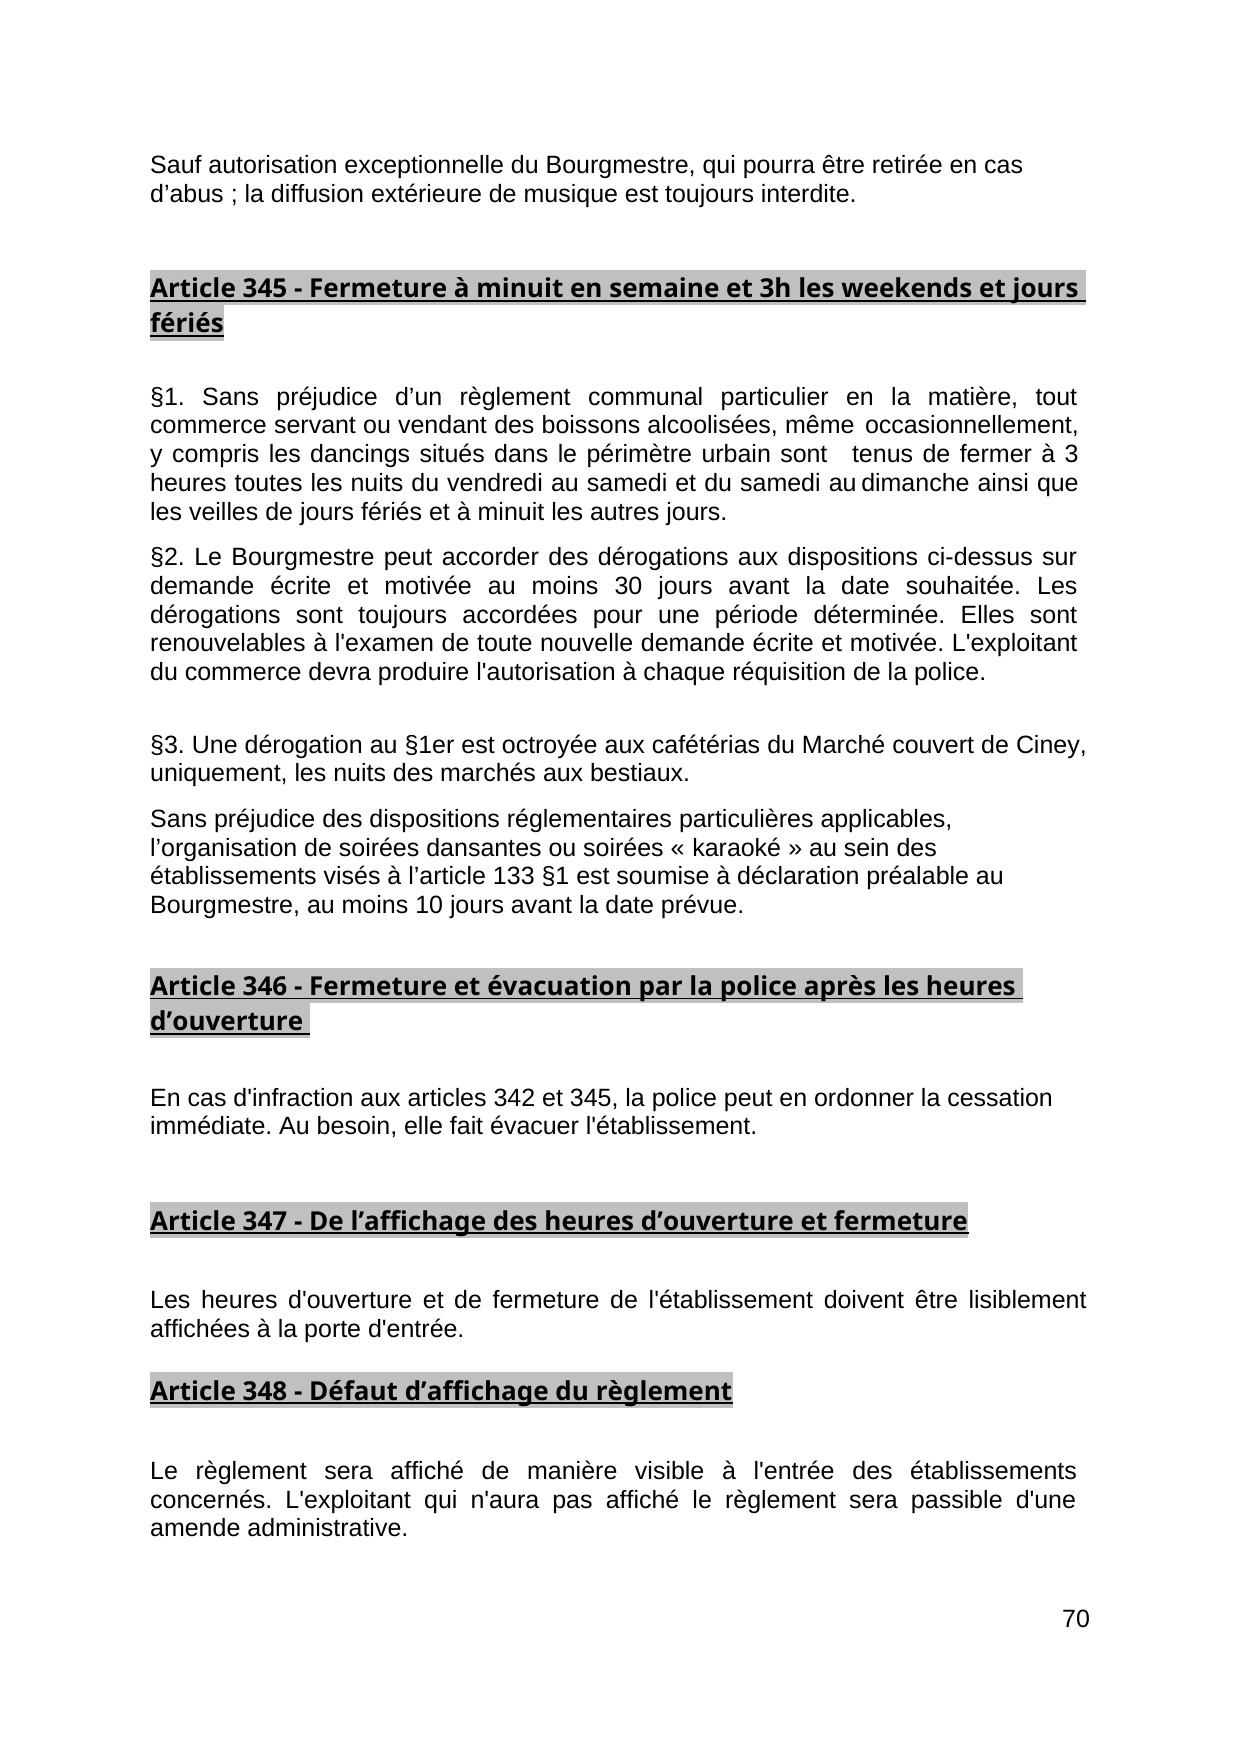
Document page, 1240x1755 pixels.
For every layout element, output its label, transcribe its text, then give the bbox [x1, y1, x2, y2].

subtitle Article 347 - De l’affichage des heures d’ouverture et fermeture [150, 1202, 1089, 1238]
text §2. Le Bourgmestre peut accorder des dérogations aux dispositions ci-dessus sur demande écrite et motivée au moins 30 jours avant la date souhaitée. Les dérogations sont toujours accordées pour une période déterminée. Elles sont renouvelables à l'examen de toute nouvelle demande écrite et motivée. L'exploitant du commerce devra produire l'autorisation à chaque réquisition de la police. [150, 542, 1079, 686]
subtitle Article 348 - Défaut d’affichage du règlement [150, 1372, 1089, 1408]
text Sans préjudice des dispositions réglementaires particulières applicables, l’organisation de soirées dansantes ou soirées « karaoké » au sein des établissements visés à l’article 133 §1 est soumise à déclaration préalable au Bourgmestre, au moins 10 jours avant la date prévue. [150, 804, 1088, 919]
text En cas d'infraction aux articles 342 et 345, la police peut en ordonner la cessation immédiate. Au besoin, elle fait évacuer l'établissement. [150, 1082, 1088, 1140]
subtitle Article 346 - Fermeture et évacuation par la police après les heures d’ouverture [150, 967, 1089, 1038]
text Les heures d'ouverture et de fermeture de l'établissement doivent être lisiblement affichées à la porte d'entrée. [150, 1285, 1088, 1343]
subtitle Article 345 - Fermeture à minuit en semaine et 3h les weekends et jours fériés [150, 269, 1089, 341]
text Sauf autorisation exceptionnelle du Bourgmestre, qui pourra être retirée en cas d’abus ; la diffusion extérieure de musique est toujours interdite. [150, 150, 1088, 207]
text §1. Sans préjudice d’un règlement communal particulier en la matière, tout commerce servant ou vendant des boissons alcoolisées, même occasionnellement, y compris les dancings situés dans le périmètre urbain sont tenus de fermer à 3 heures toutes les nuits du vendredi au samedi et du samedi au dimanche ainsi que les veilles de jours fériés et à minuit les autres jours. [150, 382, 1079, 525]
text Le règlement sera affiché de manière visible à l'entrée des établissements concernés. L'exploitant qui n'aura pas affiché le règlement sera passible d'une amende administrative. [150, 1456, 1078, 1542]
text §3. Une dérogation au §1er est octroyée aux cafétérias du Marché couvert de Ciney, uniquement, les nuits des marchés aux bestiaux. [150, 730, 1088, 787]
